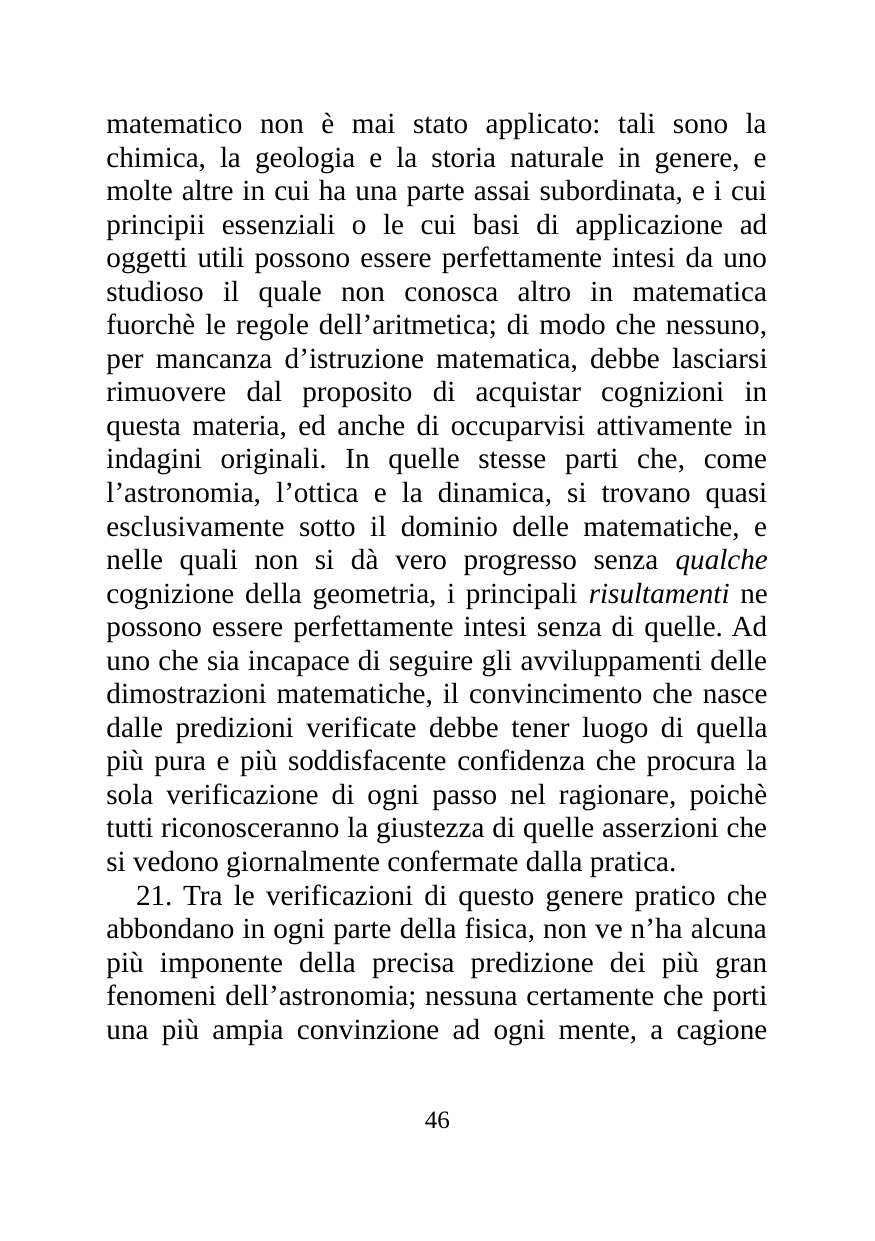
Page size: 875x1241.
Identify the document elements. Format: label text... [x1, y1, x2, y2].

text 21. Tra le verificazioni di questo genere pratico che abbondano in ogni parte della fisica, non ve n’ha alcuna più imponente della precisa predizione dei più gran fenomeni dell’astronomia; nessuna certamente che porti una più ampia convinzione ad ogni mente, a cagione [106, 878, 768, 1045]
text matematico non è mai stato applicato: tali sono la chimica, la geologia e la storia naturale in genere, e molte altre in cui ha una parte assai subordinata, e i cui principii essenziali o le cui basi di applicazione ad oggetti utili possono essere perfettamente intesi da uno studioso il quale non conosca altro in matematica fuorchè le regole dell’aritmetica; di modo che nessuno, per mancanza d’istruzione matematica, debbe lasciarsi rimuovere dal proposito di acquistar cognizioni in questa materia, ed anche di occuparvisi attivamente in indagini originali. In quelle stesse parti che, come l’astronomia, l’ottica e la dinamica, si trovano quasi esclusivamente sotto il dominio delle matematiche, e nelle quali non si dà vero progresso senza qualche cognizione della geometria, i principali risultamenti ne possono essere perfettamente intesi senza di quelle. Ad uno che sia incapace di seguire gli avviluppamenti delle dimostrazioni matematiche, il convincimento che nasce dalle predizioni verificate debbe tener luogo di quella più pura e più soddisfacente confidenza che procura la sola verificazione di ogni passo nel ragionare, poichè tutti riconosceranno la giustezza di quelle asserzioni che si vedono giornalmente confermate dalla pratica. [106, 106, 768, 878]
